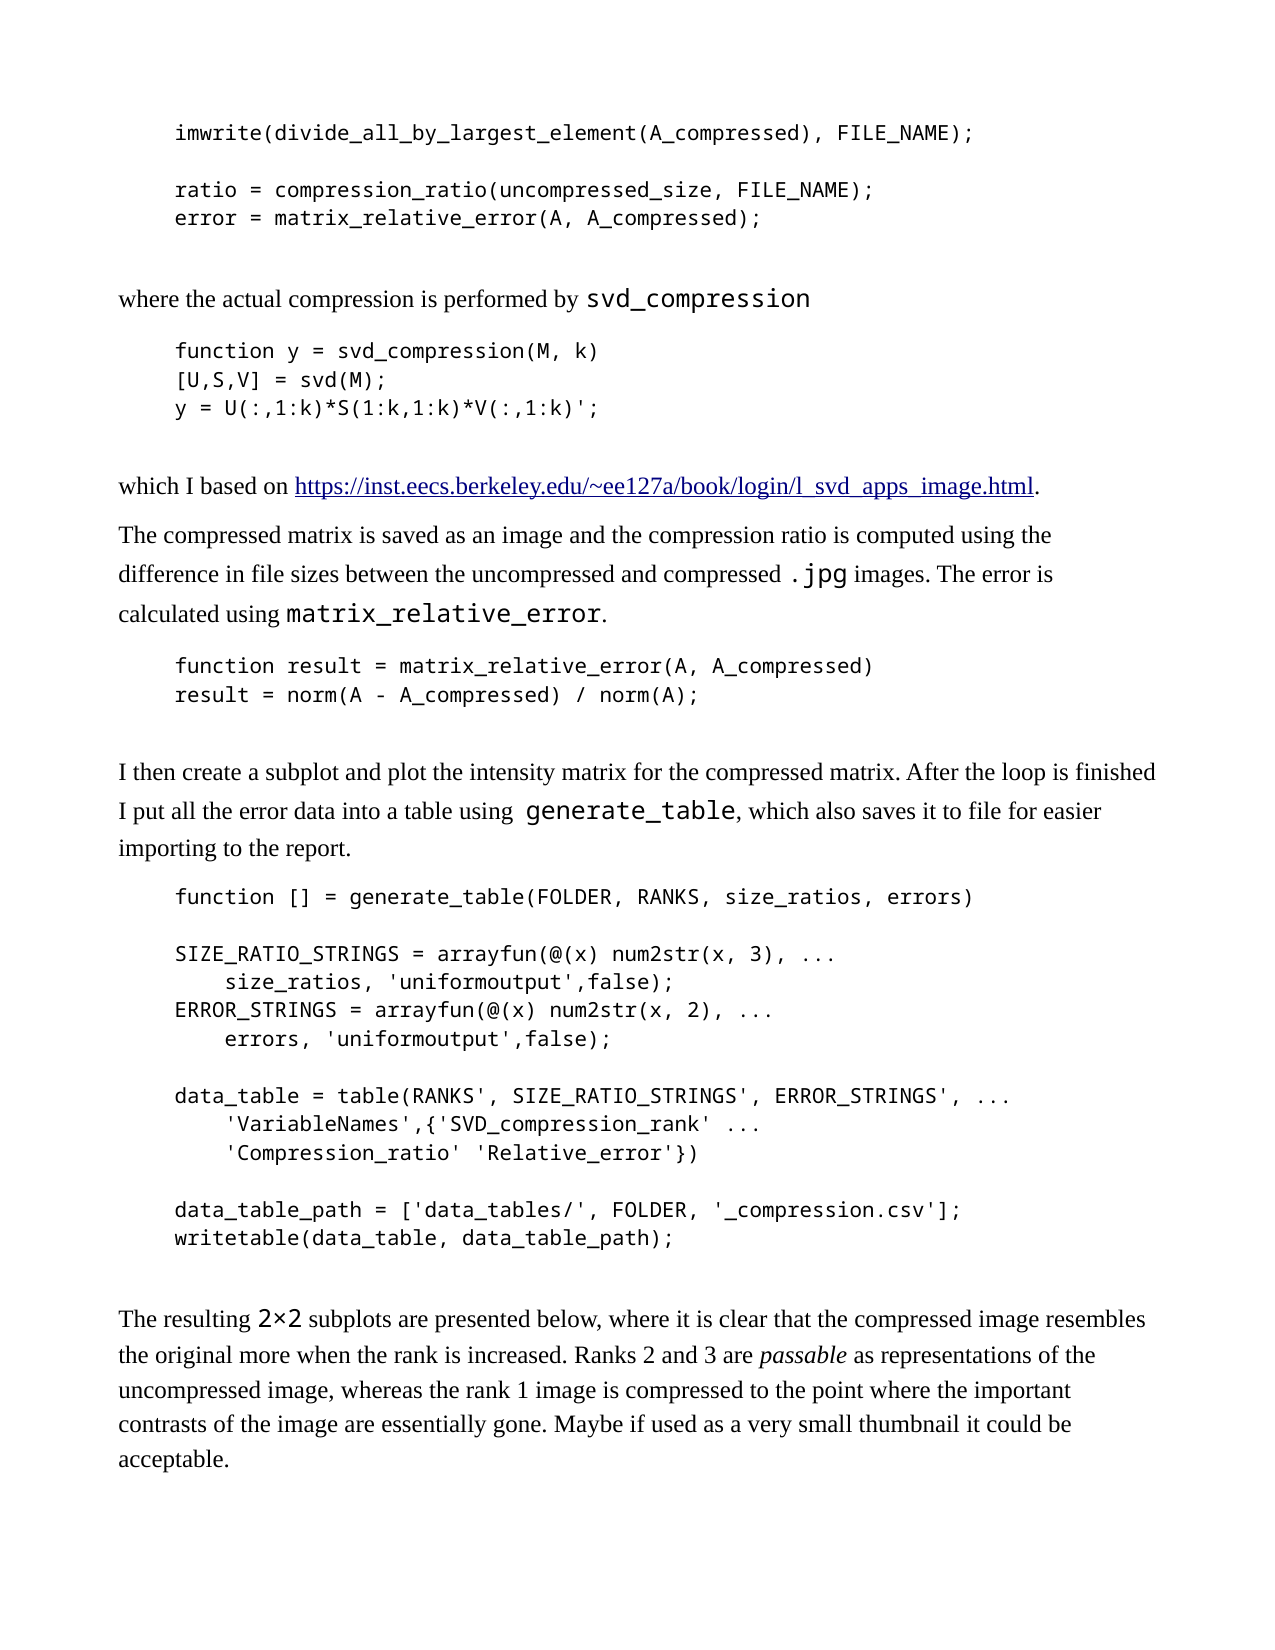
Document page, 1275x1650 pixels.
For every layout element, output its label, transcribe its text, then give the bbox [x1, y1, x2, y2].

text which I based on https://inst.eecs.berkeley.edu/~ee127a/book/login/l_svd_apps_image.html. [118, 471, 1157, 499]
text error = matrix_relative_error(A, A_compressed); [174, 203, 1157, 232]
text I then create a subplot and plot the intensity matrix for the compressed matrix. After the loop is finished I put all the error data into a table using generate_table, which also saves it to file for easier importing to the report. [118, 757, 1157, 862]
text data_table_path = ['data_tables/', FOLDER, '_compression.csv']; [174, 1195, 1157, 1223]
text The resulting 2×2 subplots are presented below, where it is clear that the compressed image resembles the original more when the rank is increased. Ranks 2 and 3 are passable as representations of the uncompressed image, whereas the rank 1 image is compressed to the point where the important contrasts of the image are essentially gone. Maybe if used as a very small thumbnail it could be acceptable. [118, 1301, 1157, 1473]
text writetable(data_table, data_table_path); [174, 1223, 1157, 1252]
text 'VariableNames',{'SVD_compression_rank' ... [174, 1109, 1157, 1138]
text y = U(:,1:k)*S(1:k,1:k)*V(:,1:k)'; [174, 393, 1157, 422]
text imwrite(divide_all_by_largest_element(A_compressed), FILE_NAME); [174, 118, 1157, 147]
text result = norm(A - A_compressed) / norm(A); [174, 680, 1157, 708]
text ERROR_STRINGS = arrayfun(@(x) num2str(x, 2), ... [174, 996, 1157, 1024]
text ratio = compression_ratio(uncompressed_size, FILE_NAME); [174, 175, 1157, 203]
text [U,S,V] = svd(M); [174, 365, 1157, 393]
text The compressed matrix is saved as an image and the compression ratio is computed using the difference in file sizes between the uncompressed and compressed .jpg images. The error is calculated using matrix_relative_error. [118, 520, 1157, 630]
text function y = svd_compression(M, k) [174, 336, 1157, 365]
text SIZE_RATIO_STRINGS = arrayfun(@(x) num2str(x, 3), ... [174, 939, 1157, 967]
text errors, 'uniformoutput',false); [174, 1024, 1157, 1052]
text function result = matrix_relative_error(A, A_compressed) [174, 652, 1157, 680]
text size_ratios, 'uniformoutput',false); [174, 967, 1157, 996]
text 'Compression_ratio' 'Relative_error'}) [174, 1138, 1157, 1166]
text function [] = generate_table(FOLDER, RANKS, size_ratios, errors) [174, 882, 1157, 910]
text data_table = table(RANKS', SIZE_RATIO_STRINGS', ERROR_STRINGS', ... [174, 1081, 1157, 1109]
text where the actual compression is performed by svd_compression [118, 281, 1157, 315]
